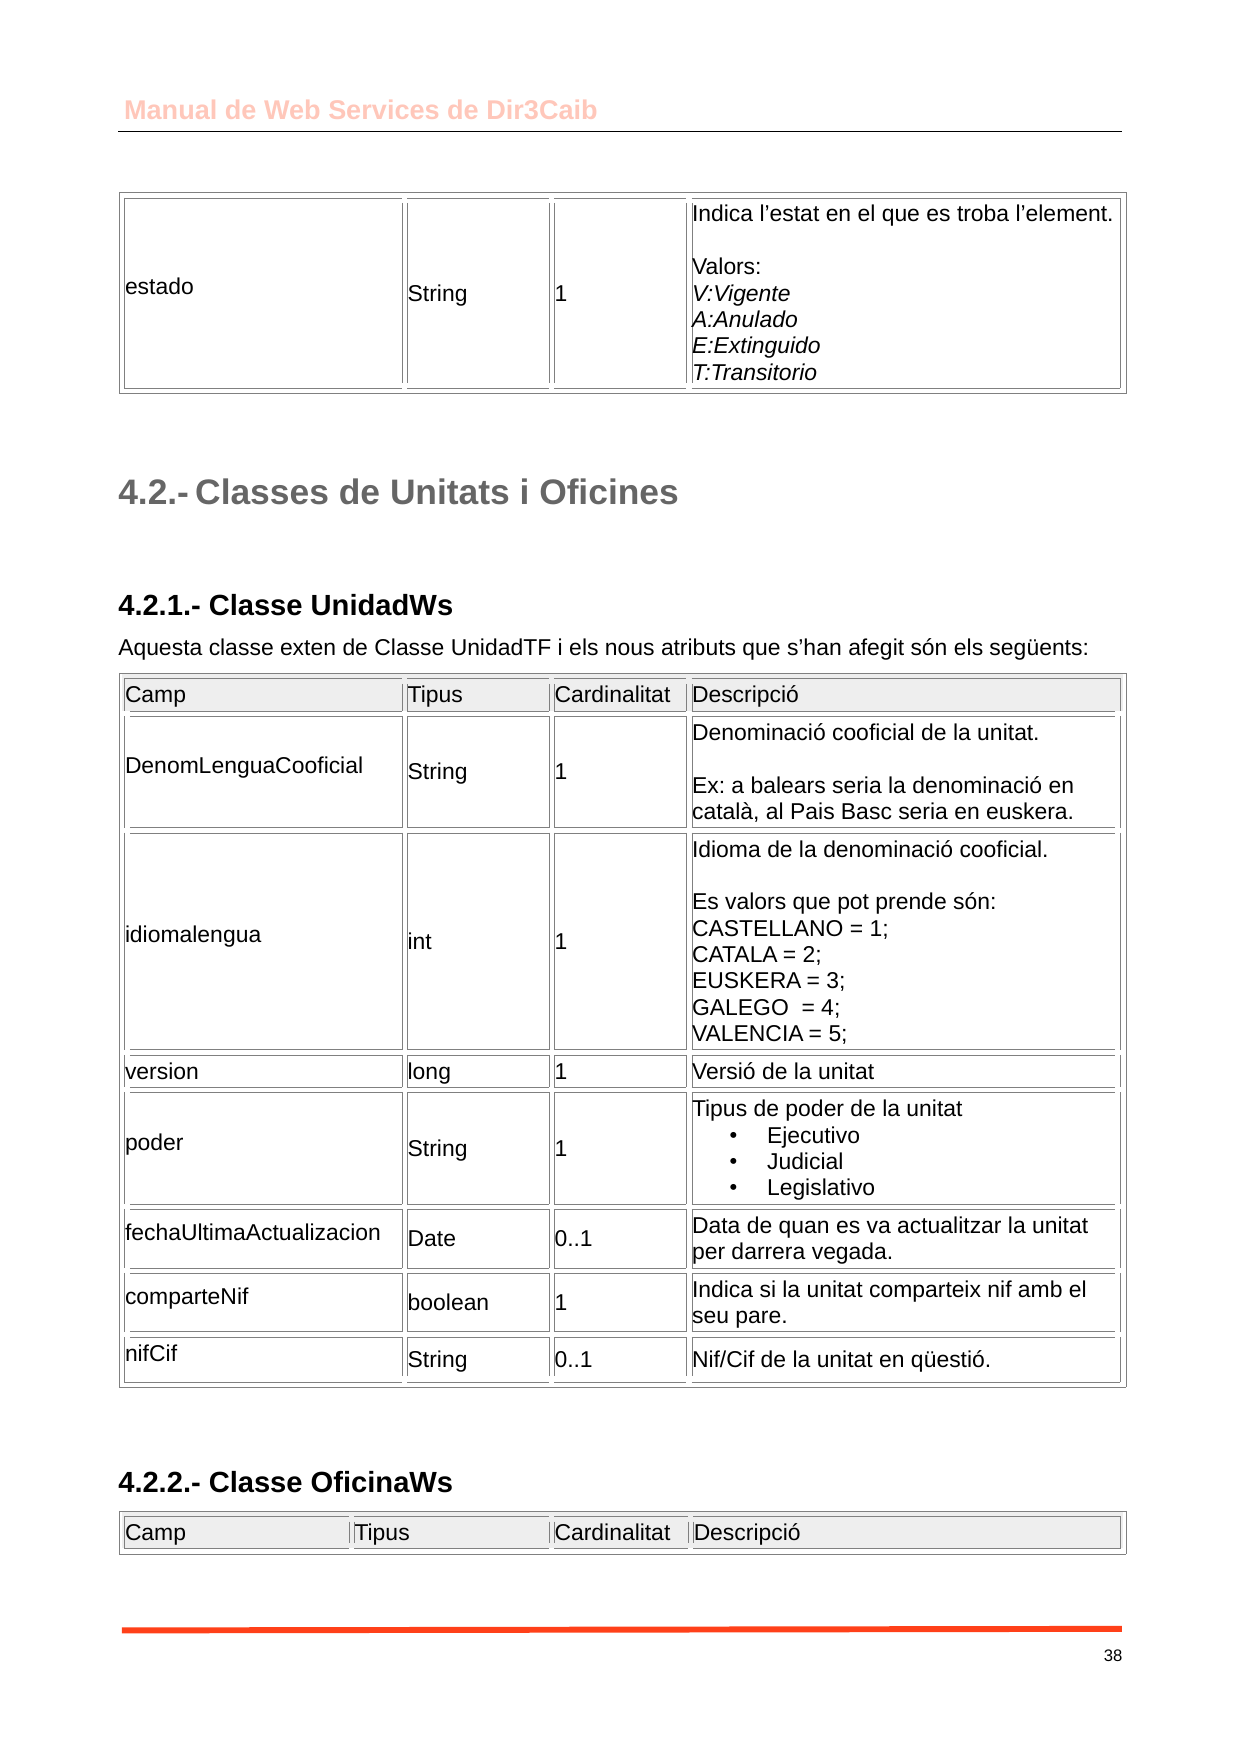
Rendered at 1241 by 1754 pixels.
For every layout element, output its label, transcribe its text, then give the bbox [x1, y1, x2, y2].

table_cell boolean [405, 1268, 551, 1331]
table_cell comparteNif [122, 1268, 404, 1331]
table_cell 1 [551, 193, 689, 388]
table_cell long [405, 1049, 551, 1087]
table_cell idiomalengua [122, 827, 404, 1049]
table_cell Indica si la unitat comparteix nif amb el seu pare. [689, 1268, 1123, 1331]
table_cell Indica l’estat en el que es troba l’element. Valors: V:Vigente A:Anulado E:Extinguido T:Transitorio [689, 193, 1123, 388]
table_cell 1 [551, 827, 689, 1049]
table_header Tipus [405, 674, 551, 711]
table_cell Data de quan es va actualitzar la unitat per darrera vegada. [689, 1204, 1123, 1267]
subtitle Classe UnidadWs [118, 588, 1122, 622]
table_cell int [405, 827, 551, 1049]
table_header Descripció [691, 1512, 1123, 1548]
table_header Camp [122, 674, 404, 711]
table_cell poder [122, 1087, 404, 1203]
table_cell 1 [551, 711, 689, 827]
table_cell Nif/Cif de la unitat en qüestió. [689, 1331, 1123, 1382]
table_header Camp [122, 1512, 351, 1548]
table_cell estado [122, 193, 404, 388]
table_cell Date [405, 1204, 551, 1267]
table_cell String [405, 711, 551, 827]
table_header Descripció [689, 674, 1123, 711]
table_cell 0..1 [551, 1204, 689, 1267]
subtitle Classes de Unitats i Oficines [118, 471, 1122, 512]
table_cell 1 [551, 1087, 689, 1203]
table_cell String [405, 193, 551, 388]
table_cell String [405, 1331, 551, 1382]
subtitle Classe OficinaWs [118, 1465, 1122, 1498]
table_header Cardinalitat [551, 674, 689, 711]
table_cell 1 [551, 1049, 689, 1087]
table_cell version [122, 1049, 404, 1087]
table_cell 1 [551, 1268, 689, 1331]
table_cell fechaUltimaActualizacion [122, 1204, 404, 1267]
table_cell nifCif [122, 1331, 404, 1382]
table_cell String [405, 1087, 551, 1203]
table_cell Idioma de la denominació cooficial. Es valors que pot prende són: CASTELLANO = 1; CATALA = 2; EUSKERA = 3; GALEGO = 4; VALENCIA = 5; [689, 827, 1123, 1049]
table_header Cardinalitat [551, 1512, 691, 1548]
text Aquesta classe exten de Classe UnidadTF i els nous atributs que s’han afegit són els següents: [118, 634, 1122, 660]
table_header Tipus [351, 1512, 551, 1548]
table_cell 0..1 [551, 1331, 689, 1382]
table_cell Tipus de poder de la unitat Ejecutivo Judicial Legislativo [689, 1087, 1123, 1203]
table_cell Denominació cooficial de la unitat. Ex: a balears seria la denominació en català, al Pais Basc seria en euskera. [689, 711, 1123, 827]
table_cell Versió de la unitat [689, 1049, 1123, 1087]
table_cell DenomLenguaCooficial [122, 711, 404, 827]
